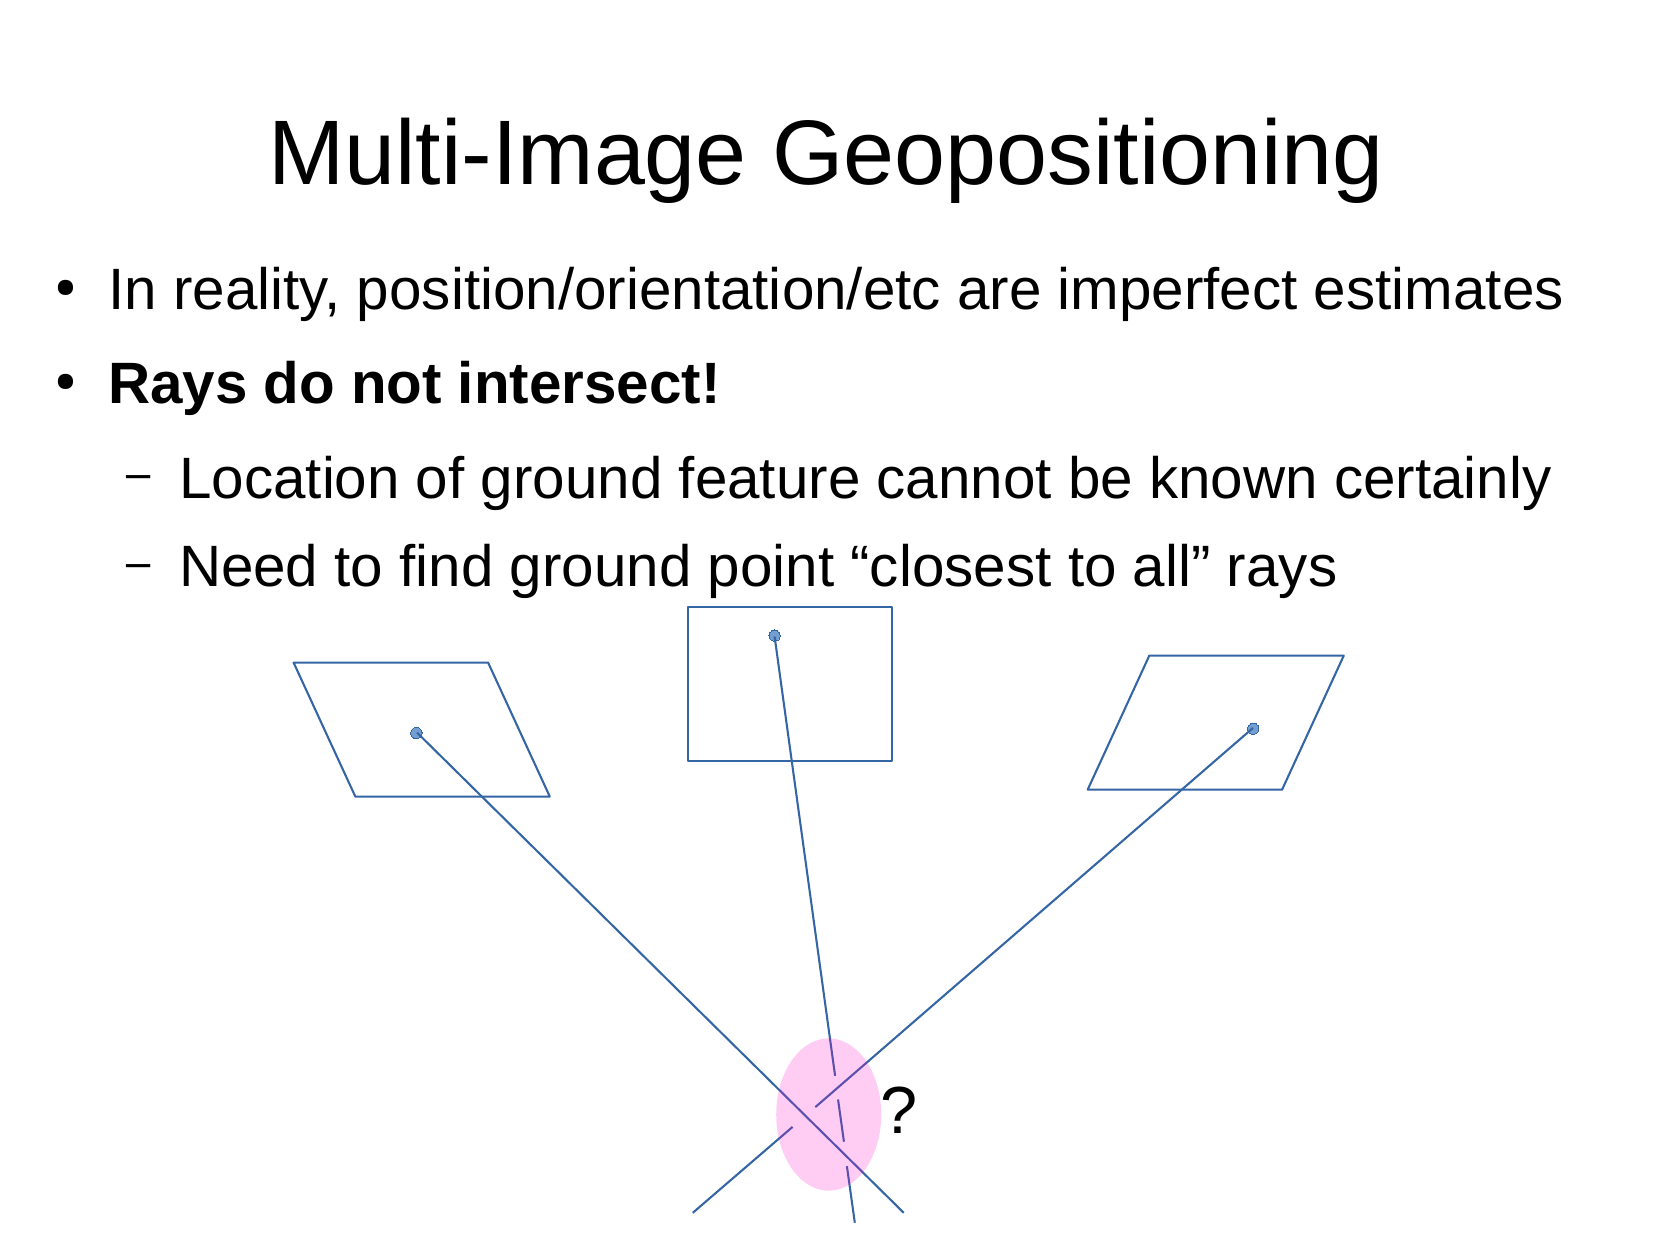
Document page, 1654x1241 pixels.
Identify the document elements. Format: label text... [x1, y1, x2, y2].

title Multi-Image Geopositioning [82, 49, 1571, 256]
list In reality, position/orientation/etc are imperfect estimates Rays do not intersect! Location of ground feature cannot be known certainly Need to find ground point “closest to all” rays [37, 256, 1622, 1211]
text_box [776, 1038, 873, 1191]
text_box ? [865, 1065, 933, 1156]
